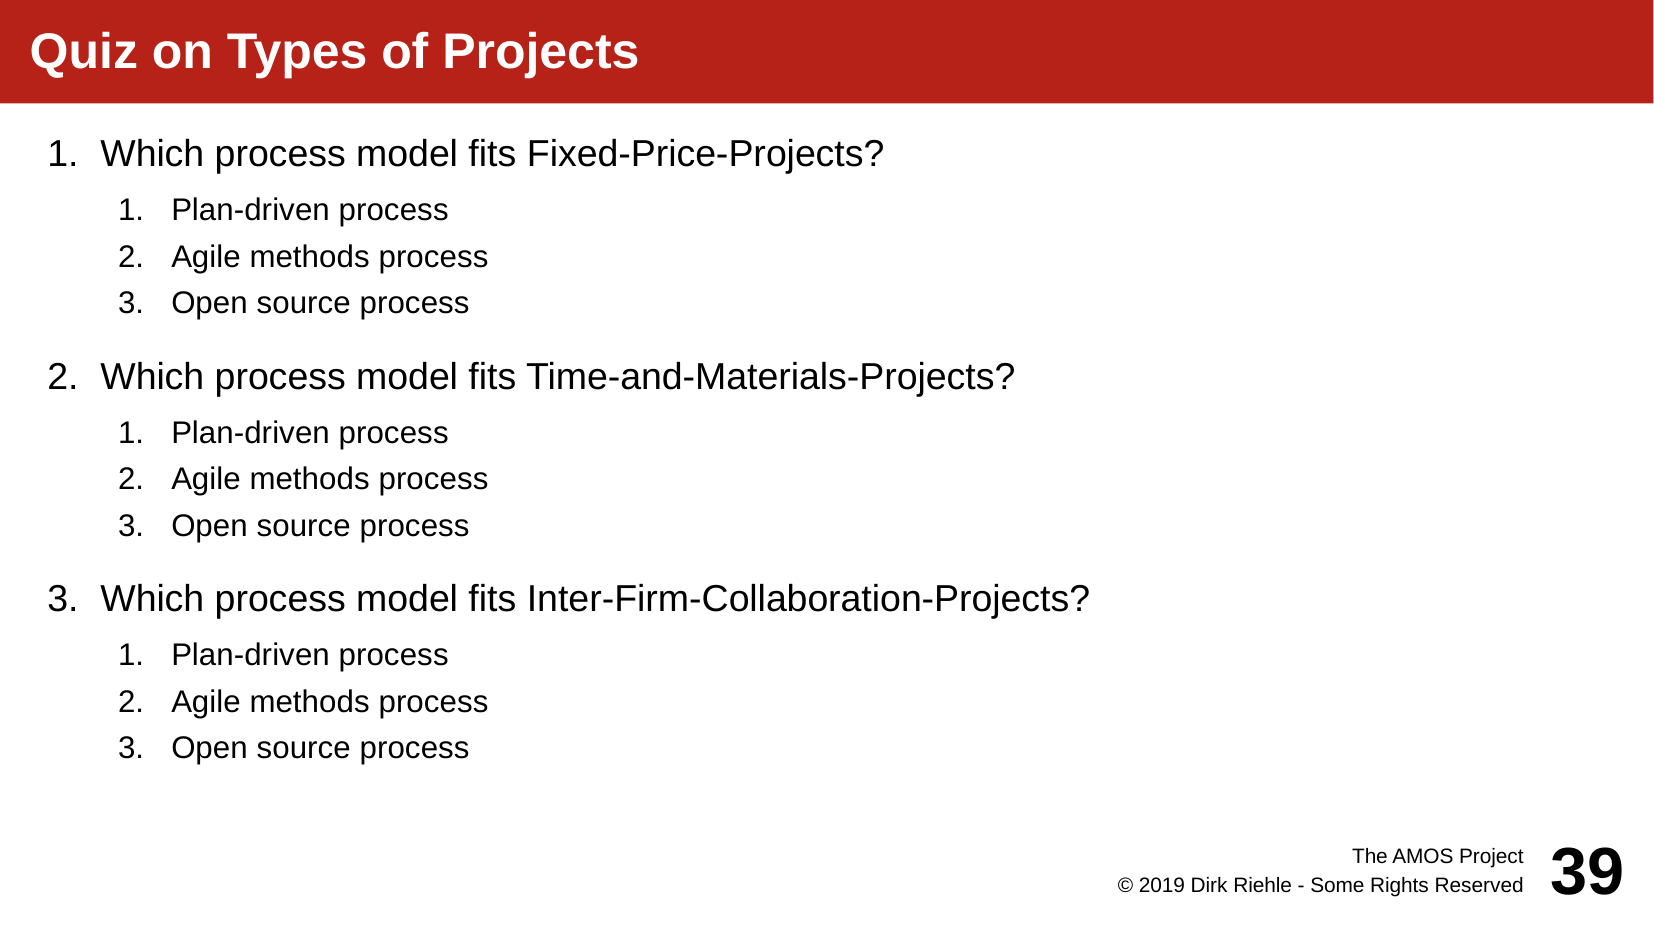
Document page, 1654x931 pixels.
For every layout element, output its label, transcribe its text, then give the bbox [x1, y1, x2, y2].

title Quiz on Types of Projects [0, 0, 1654, 104]
list Which process model fits Fixed-Price-Projects? Plan-driven process Agile methods process Open source process Which process model fits Time-and-Materials-Projects? Plan-driven process Agile methods process Open source process Which process model fits Inter-Firm-Collaboration-Projects? Plan-driven process Agile methods process Open source process [29, 132, 1625, 798]
